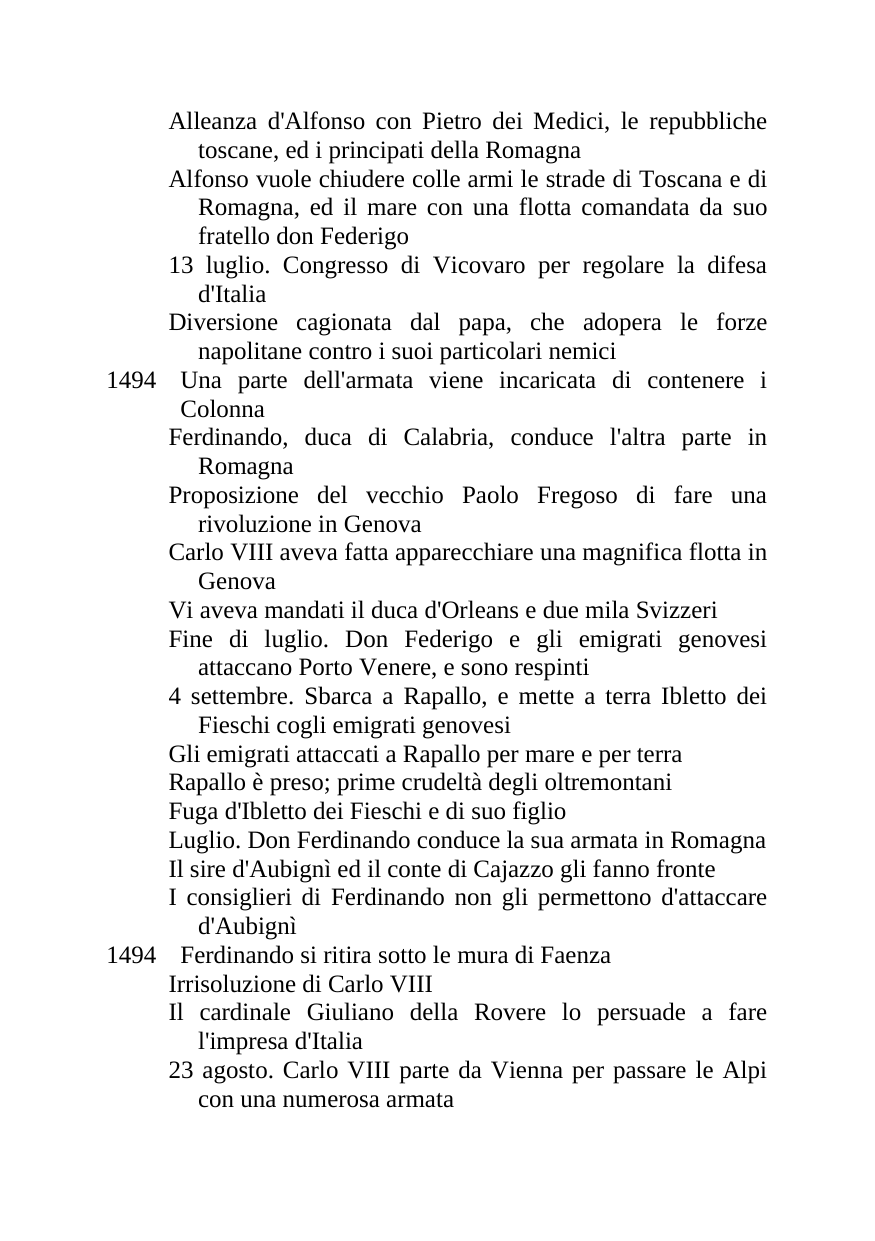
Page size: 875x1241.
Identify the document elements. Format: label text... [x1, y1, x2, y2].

text Irrisoluzione di Carlo VIII [168, 969, 768, 997]
text Il sire d'Aubignì ed il conte di Cajazzo gli fanno fronte [168, 854, 768, 882]
text Ferdinando, duca di Calabria, conduce l'altra parte in Romagna [168, 422, 768, 480]
text Rapallo è preso; prime crudeltà degli oltremontani [168, 767, 768, 796]
text Alleanza d'Alfonso con Pietro dei Medici, le repubbliche toscane, ed i principati della Romagna [168, 106, 768, 164]
text Gli emigrati attaccati a Rapallo per mare e per terra [168, 739, 768, 767]
text 13 luglio. Congresso di Vicovaro per regolare la difesa d'Italia [168, 250, 768, 307]
text I consiglieri di Ferdinando non gli permettono d'attaccare d'Aubignì [168, 882, 768, 940]
text Alfonso vuole chiudere colle armi le strade di Toscana e di Romagna, ed il mare con una flotta comandata da suo fratello don Federigo [168, 164, 768, 250]
text Vi aveva mandati il duca d'Orleans e due mila Svizzeri [168, 595, 768, 624]
text Fuga d'Ibletto dei Fieschi e di suo figlio [168, 796, 768, 825]
text 1494 Ferdinando si ritira sotto le mura di Faenza [106, 940, 768, 969]
text Proposizione del vecchio Paolo Fregoso di fare una rivoluzione in Genova [168, 480, 768, 537]
text Il cardinale Giuliano della Rovere lo persuade a fare l'impresa d'Italia [168, 997, 768, 1055]
text 1494 Una parte dell'armata viene incaricata di contenere i Colonna [106, 365, 768, 422]
text 23 agosto. Carlo VIII parte da Vienna per passare le Alpi con una numerosa armata [168, 1055, 768, 1112]
text Fine di luglio. Don Federigo e gli emigrati genovesi attaccano Porto Venere, e sono respinti [168, 624, 768, 681]
text Diversione cagionata dal papa, che adopera le forze napolitane contro i suoi particolari nemici [168, 307, 768, 365]
text Luglio. Don Ferdinando conduce la sua armata in Romagna [168, 825, 768, 854]
text Carlo VIII aveva fatta apparecchiare una magnifica flotta in Genova [168, 537, 768, 595]
text 4 settembre. Sbarca a Rapallo, e mette a terra Ibletto dei Fieschi cogli emigrati genovesi [168, 681, 768, 739]
